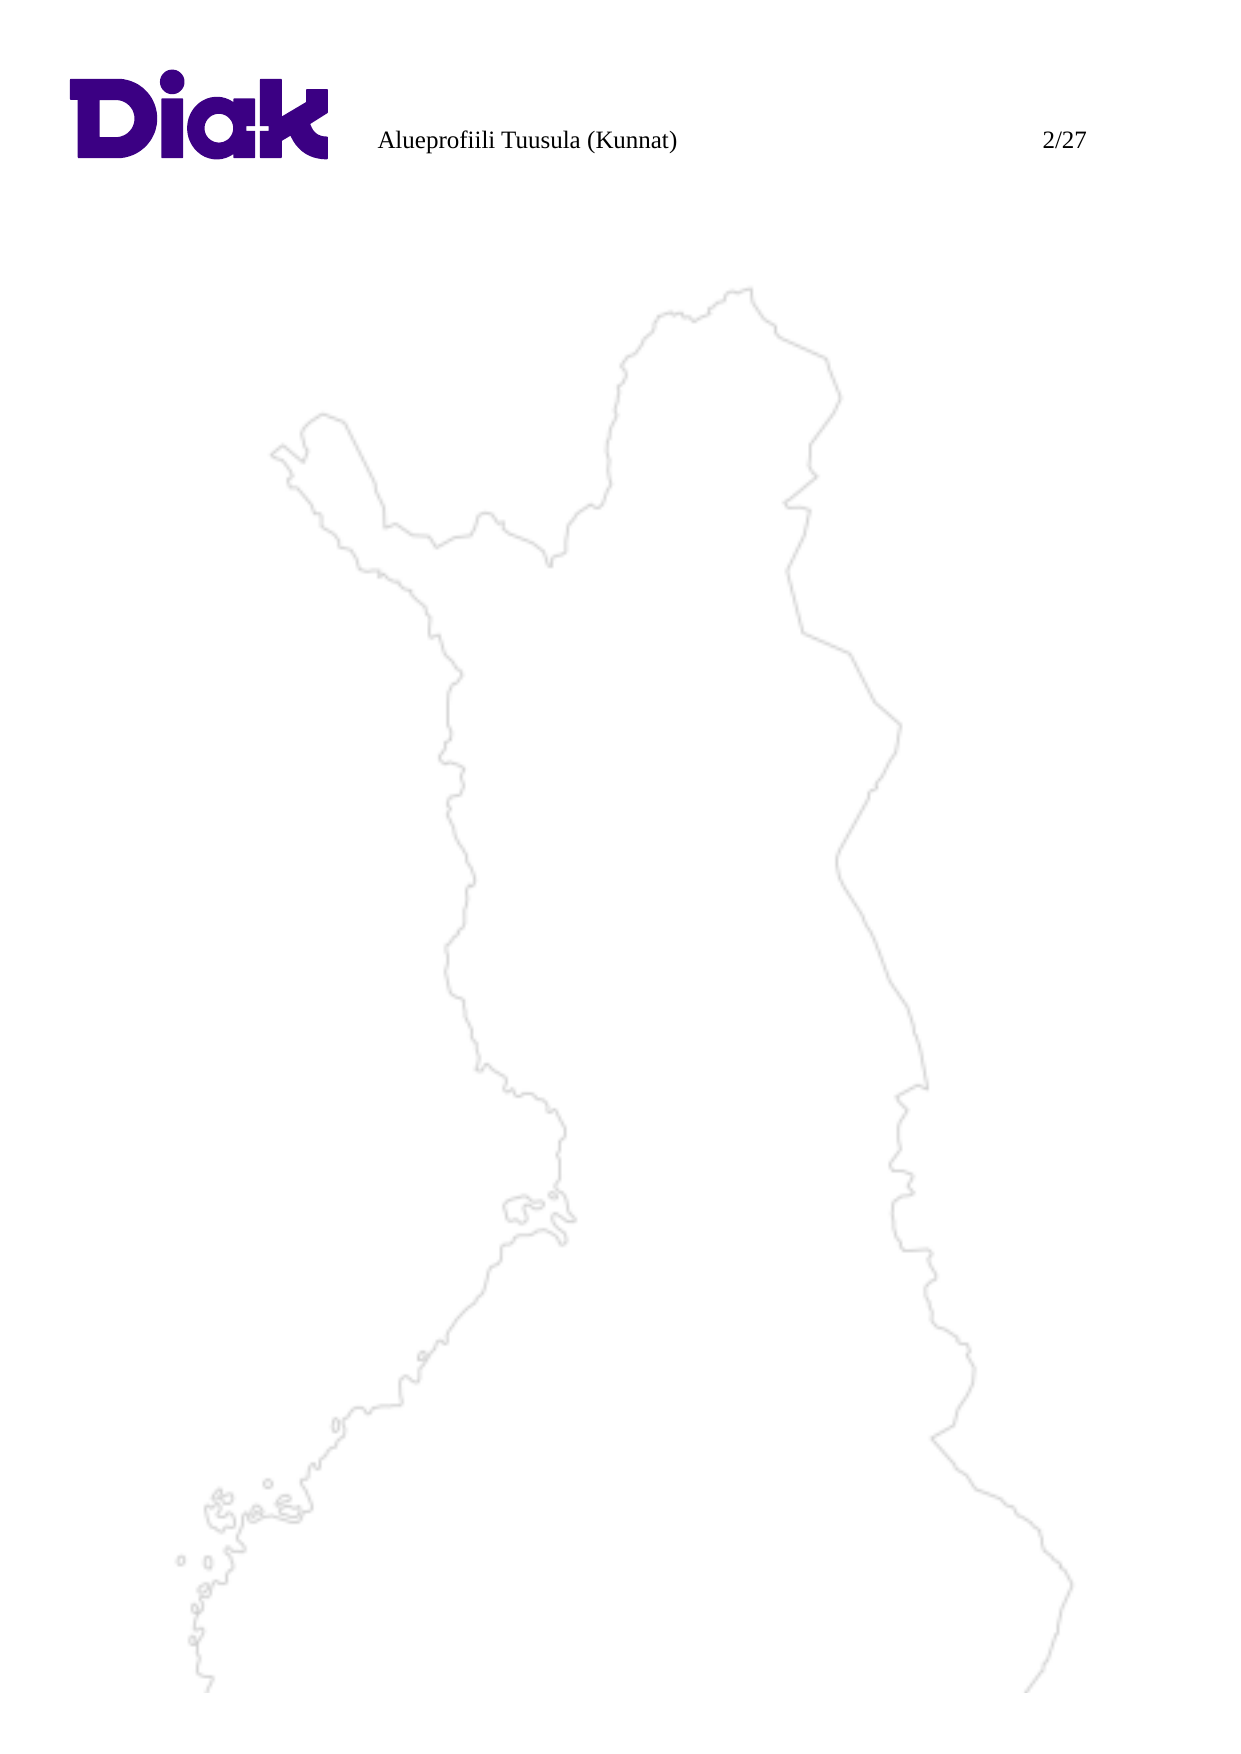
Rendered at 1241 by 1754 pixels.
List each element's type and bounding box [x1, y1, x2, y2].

picture [61, 196, 1179, 1693]
